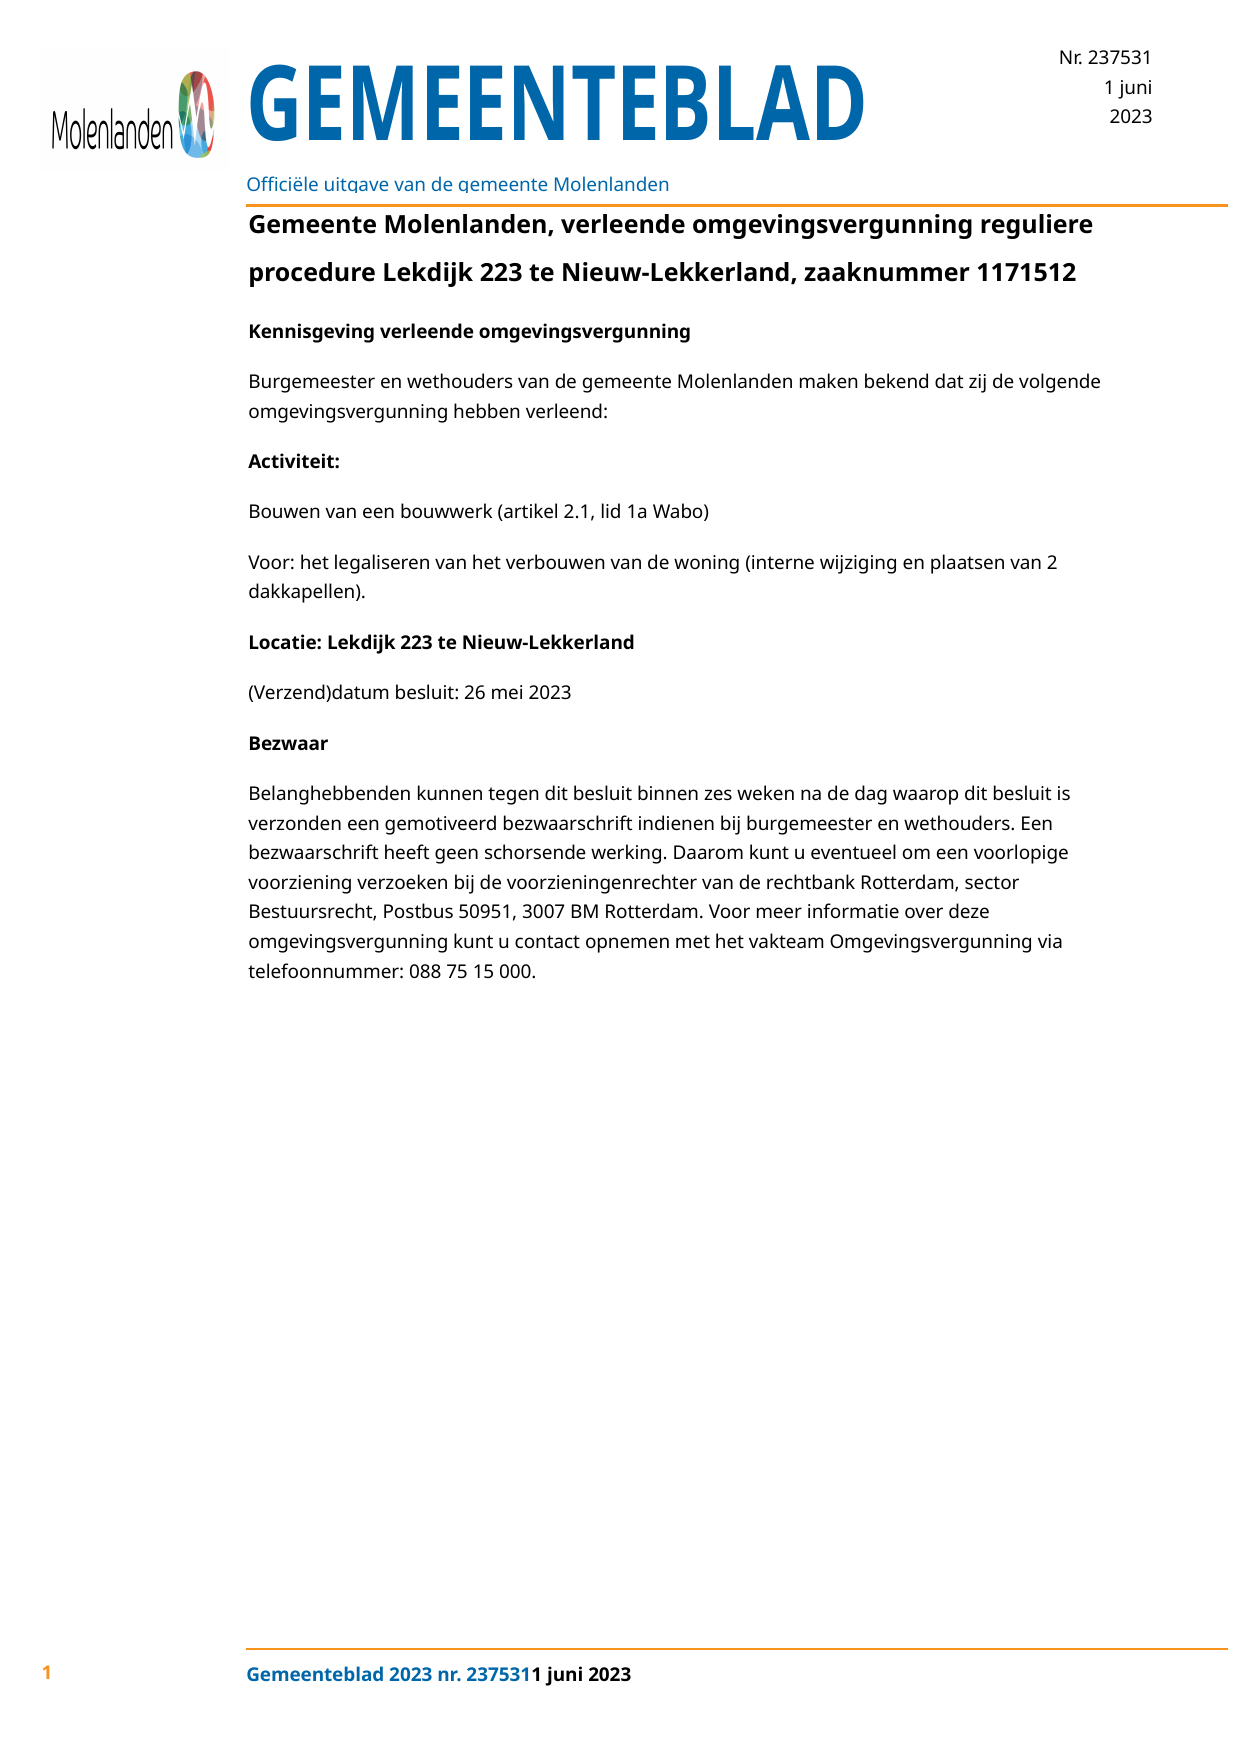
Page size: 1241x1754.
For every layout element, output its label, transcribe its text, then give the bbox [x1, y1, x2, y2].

text Burgemeester en wethouders van de gemeente Molenlanden maken bekend dat zij de volgende omgevingsvergunning hebben verleend: [248, 368, 1152, 424]
text Activiteit: [248, 448, 1152, 474]
text Kennisgeving verleende omgevingsvergunning [248, 318, 1152, 344]
text Voor: het legaliseren van het verbouwen van de woning (interne wijziging en plaatsen van 2 dakkapellen). [248, 549, 1152, 604]
text Bouwen van een bouwwerk (artikel 2.1, lid 1a Wabo) [248, 499, 1152, 524]
text (Verzend)datum besluit: 26 mei 2023 [248, 679, 1152, 705]
picture [41, 47, 231, 172]
text Bezwaar [248, 730, 1152, 756]
text Gemeente Molenlanden, verleende omgevingsvergunning reguliere procedure Lekdijk 223 te Nieuw-Lekkerland, zaaknummer 1171512 [248, 207, 1152, 288]
text Locatie: Lekdijk 223 te Nieuw-Lekkerland [248, 629, 1152, 655]
text Belanghebbenden kunnen tegen dit besluit binnen zes weken na de dag waarop dit besluit is verzonden een gemotiveerd bezwaarschrift indienen bij burgemeester en wethouders. Een bezwaarschrift heeft geen schorsende werking. Daarom kunt u eventueel om een voorlopige voorziening verzoeken bij de voorzieningenrechter van de rechtbank Rotterdam, sector Bestuursrecht, Postbus 50951, 3007 BM Rotterdam. Voor meer informatie over deze omgevingsvergunning kunt u contact opnemen met het vakteam Omgevingsvergunning via telefoonnummer: 088 75 15 000. [248, 780, 1152, 984]
